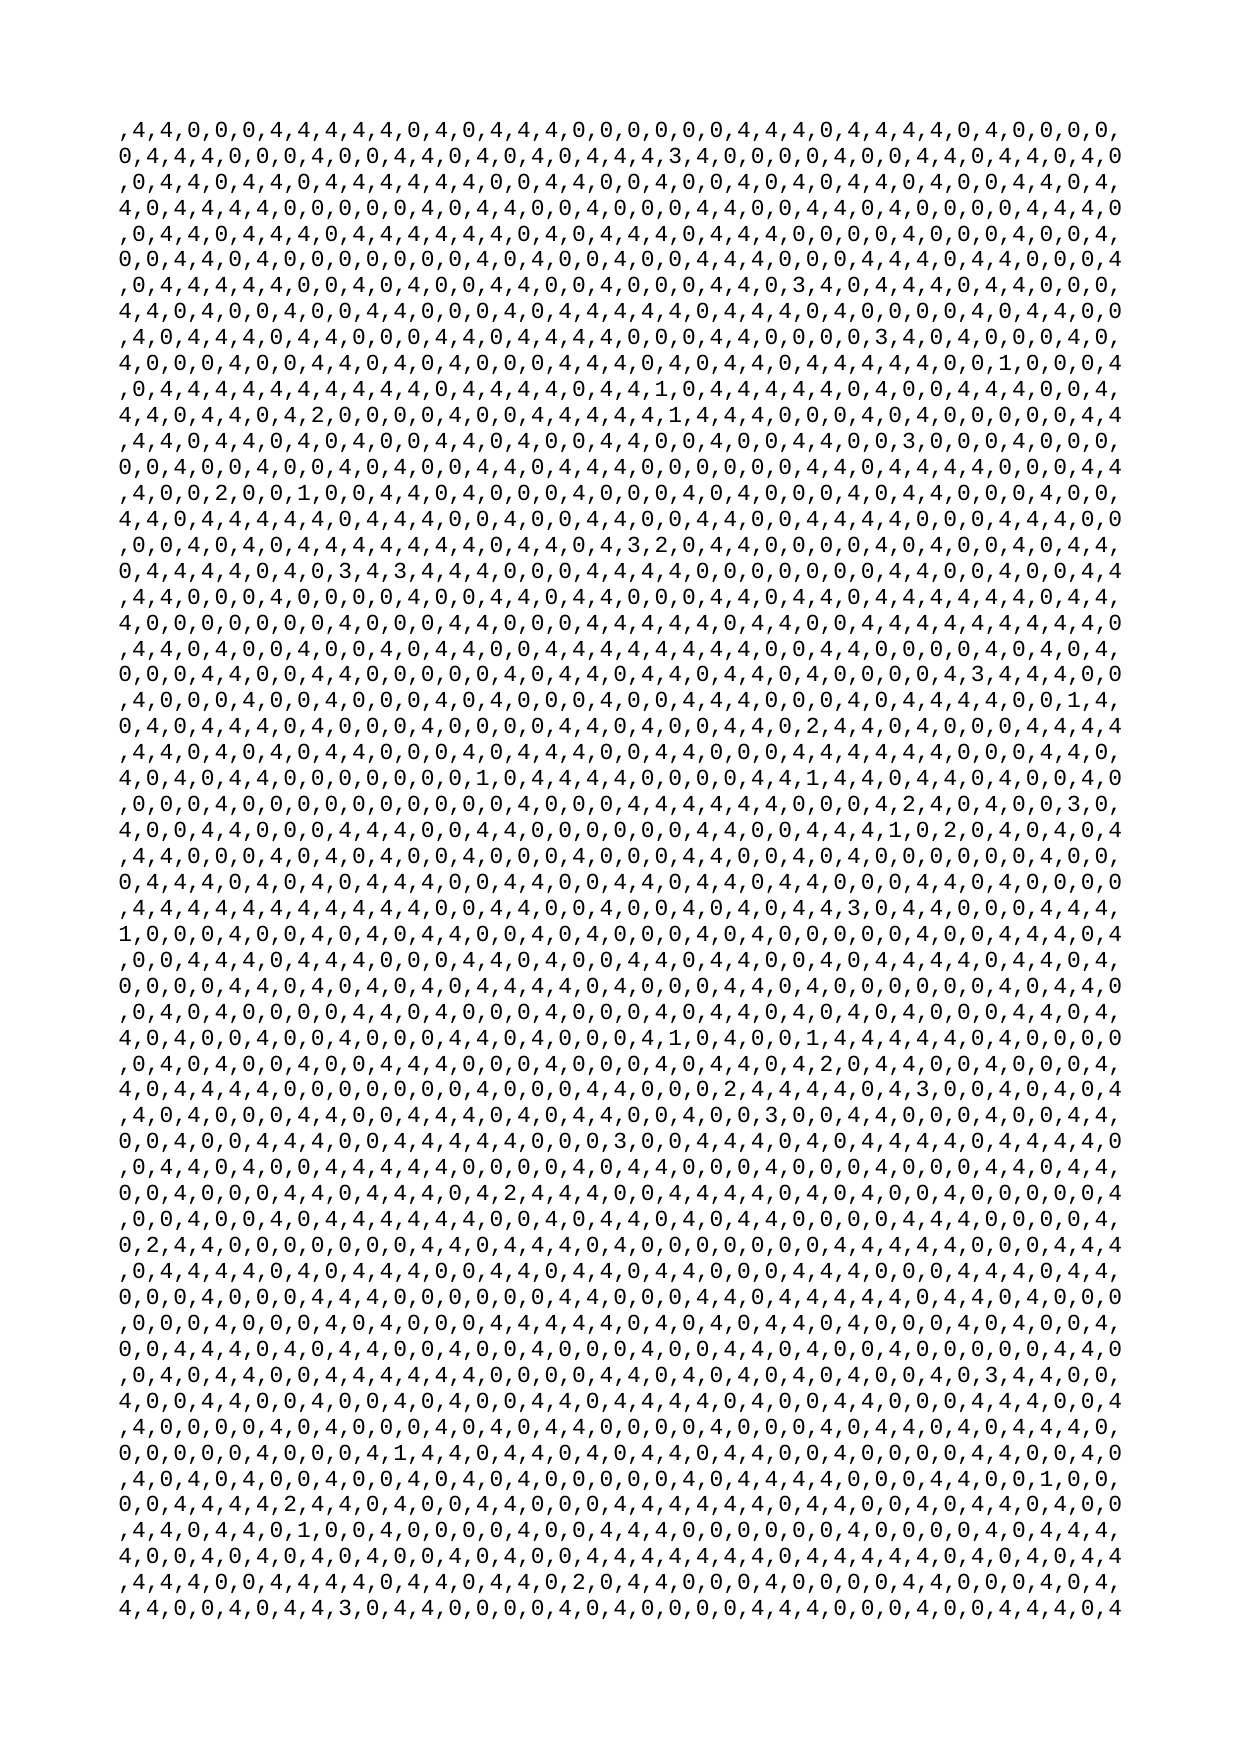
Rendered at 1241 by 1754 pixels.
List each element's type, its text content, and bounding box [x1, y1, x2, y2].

text ,4,4,0,0,0,4,4,4,4,4,0,4,0,4,4,4,0,0,0,0,0,0,4,4,4,0,4,4,4,4,0,4,0,0,0,0,0,4,4,4,0,0,0,4,0,0,4,4,0,4,0,4,0,4,4,4,3,4,0,0,0,0,4,0,0,4,4,0,4,4,0,4,0,0,4,4,0,4,4,0,4,4,4,4,4,4,0,0,4,4,0,0,4,0,0,4,0,4,0,4,4,0,4,0,0,4,4,0,4,4,0,4,4,4,4,0,0,0,0,0,4,0,4,4,0,0,4,0,0,0,4,4,0,0,4,4,0,4,0,0,0,0,4,4,4,0,0,4,4,0,4,4,4,0,4,4,4,4,4,4,0,4,0,4,4,4,0,4,4,4,0,0,0,0,4,0,0,0,4,0,0,4,0,0,4,4,0,4,0,0,0,0,0,0,0,4,0,4,0,0,4,0,0,4,4,4,0,0,0,4,4,4,0,4,4,0,0,0,4,0,4,4,4,4,4,0,0,4,0,4,0,0,4,4,0,0,4,0,0,0,4,4,0,3,4,0,4,4,4,0,4,4,0,0,0,4,4,0,4,0,0,4,0,0,4,4,0,0,0,4,0,4,4,4,4,4,0,4,4,4,0,4,0,0,0,0,4,0,4,4,0,0,4,0,4,4,4,0,4,4,0,0,0,4,4,0,4,4,4,4,0,0,0,4,4,0,0,0,0,3,4,0,4,0,0,0,4,0,4,0,0,0,4,0,0,4,4,0,4,0,4,0,0,0,4,4,4,0,4,0,4,4,0,4,4,4,4,4,0,0,1,0,0,0,4,0,4,4,4,4,4,4,4,4,4,4,0,4,4,4,4,0,4,4,1,0,4,4,4,4,4,0,4,0,0,4,4,4,0,0,4,4,4,0,4,4,0,4,2,0,0,0,0,4,0,0,4,4,4,4,4,1,4,4,4,0,0,0,4,0,4,0,0,0,0,0,4,4,4,4,0,4,4,0,4,0,4,0,0,4,4,0,4,0,0,4,4,0,0,4,0,0,4,4,0,0,3,0,0,0,4,0,0,0,0,0,4,0,0,4,0,0,4,0,4,0,0,4,4,0,4,4,4,0,0,0,0,0,0,4,4,0,4,4,4,4,0,0,0,4,4,4,0,0,2,0,0,1,0,0,4,4,0,4,0,0,0,4,0,0,0,4,0,4,0,0,0,4,0,4,4,0,0,0,4,0,0,4,4,0,4,4,4,4,4,0,4,4,4,0,0,4,0,0,4,4,0,0,4,4,0,0,4,4,4,4,0,0,0,4,4,4,0,0,0,0,4,0,4,0,4,4,4,4,4,4,4,0,4,4,0,4,3,2,0,4,4,0,0,0,0,4,0,4,0,0,4,0,4,4,0,4,4,4,4,0,4,0,3,4,3,4,4,4,0,0,0,4,4,4,4,0,0,0,0,0,0,0,4,4,0,0,4,0,0,4,4,4,4,0,0,0,4,0,0,0,0,4,0,0,4,4,0,4,4,0,0,0,4,4,0,4,4,0,4,4,4,4,4,4,0,4,4,4,0,0,0,0,0,0,0,4,0,0,0,4,4,0,0,0,4,4,4,4,4,0,4,4,0,0,4,4,4,4,4,4,4,4,4,0,4,4,0,4,0,0,4,0,0,4,0,4,4,0,0,4,4,4,4,4,4,4,4,0,0,4,4,0,0,0,0,4,0,4,0,4,0,0,0,4,4,0,0,4,4,0,0,0,0,0,4,0,4,4,0,4,4,0,4,4,0,4,0,0,0,0,4,3,4,4,4,0,0,4,0,0,0,4,0,0,4,0,0,0,4,0,4,0,0,0,4,0,0,4,4,4,0,0,0,4,0,4,4,4,4,0,0,1,4,0,4,0,4,4,4,0,4,0,0,0,4,0,0,0,0,4,4,0,4,0,0,4,4,0,2,4,4,0,4,0,0,0,4,4,4,4,4,4,0,4,0,4,0,4,4,0,0,0,4,0,4,4,4,0,0,4,4,0,0,0,4,4,4,4,4,4,0,0,0,4,4,0,4,0,4,0,4,4,0,0,0,0,0,0,0,1,0,4,4,4,4,0,0,0,0,4,4,1,4,4,0,4,4,0,4,0,0,4,0,0,0,0,4,0,0,0,0,0,0,0,0,0,0,4,0,0,0,4,4,4,4,4,4,0,0,0,4,2,4,0,4,0,0,3,0,4,0,0,4,4,0,0,0,4,4,4,0,0,4,4,0,0,0,0,0,0,4,4,0,0,4,4,4,1,0,2,0,4,0,4,0,4,4,4,0,0,0,4,0,4,0,4,0,0,4,0,0,0,4,0,0,0,4,4,0,0,4,0,4,0,0,0,0,0,0,4,0,0,0,4,4,4,0,4,0,4,0,4,4,4,0,0,4,4,0,0,4,4,0,4,4,0,4,4,0,0,0,4,4,0,4,0,0,0,0,4,4,4,4,4,4,4,4,4,4,4,0,0,4,4,0,0,4,0,0,4,0,4,0,4,4,3,0,4,4,0,0,0,4,4,4,1,0,0,0,4,0,0,4,0,4,0,4,4,0,0,4,0,4,0,0,0,4,0,4,0,0,0,0,0,4,0,0,4,4,4,0,4,0,0,4,4,4,0,4,4,4,0,0,0,4,4,0,4,0,0,4,4,0,4,4,0,0,4,0,4,4,4,4,0,4,4,0,4,0,0,0,0,4,4,0,4,0,4,0,4,0,4,4,4,4,0,4,0,0,0,4,4,0,4,0,0,0,0,0,0,4,0,4,4,0,0,4,0,4,0,0,0,0,4,4,0,4,0,0,0,4,0,0,0,4,0,4,4,0,4,0,4,0,4,0,0,0,4,4,0,4,4,0,4,0,0,4,0,0,4,0,0,0,4,4,0,4,0,0,0,4,1,0,4,0,0,1,4,4,4,4,4,0,4,0,0,0,0,0,4,0,4,0,0,4,0,0,4,4,4,0,0,0,4,0,0,0,4,0,4,4,0,4,2,0,4,4,0,0,4,0,0,0,4,4,0,4,4,4,4,0,0,0,0,0,0,0,4,0,0,0,4,4,0,0,0,2,4,4,4,4,0,4,3,0,0,4,0,4,0,4,4,0,4,0,0,0,4,4,0,0,4,4,4,0,4,0,4,4,0,0,4,0,0,3,0,0,4,4,0,0,0,4,0,0,4,4,0,0,4,0,0,4,4,4,0,0,4,4,4,4,4,0,0,0,3,0,0,4,4,4,0,4,0,4,4,4,4,0,4,4,4,4,0,0,4,4,0,4,0,0,4,4,4,4,4,0,0,0,0,4,0,4,4,0,0,0,4,0,0,0,4,0,0,0,4,4,0,4,4,0,0,4,0,0,0,4,4,0,4,4,4,0,4,2,4,4,4,0,0,4,4,4,4,0,4,0,4,0,0,4,0,0,0,0,0,4,0,0,4,0,0,4,0,4,4,4,4,4,4,0,0,4,0,4,4,0,4,0,4,4,0,0,0,0,4,4,4,0,0,0,0,4,0,2,4,4,0,0,0,0,0,0,0,4,4,0,4,4,4,0,4,0,0,0,0,0,0,0,4,4,4,4,4,0,0,0,4,4,4,0,4,4,4,4,0,4,0,4,4,4,0,0,4,4,0,4,4,0,4,4,0,0,0,4,4,4,0,0,0,4,4,4,0,4,4,0,0,0,4,0,0,0,4,4,4,0,0,0,0,0,0,4,4,0,0,0,4,4,0,4,4,4,4,4,0,4,4,0,4,0,0,0,0,0,0,4,0,0,0,4,0,4,0,0,0,4,4,4,4,4,0,4,0,4,0,4,4,0,4,0,0,0,4,0,4,0,0,4,0,0,4,4,4,0,4,0,4,4,0,0,4,0,0,4,0,0,0,4,0,0,4,4,0,4,0,0,4,0,0,0,0,0,4,4,0,0,4,0,4,4,0,0,4,4,4,4,4,4,0,0,0,0,4,4,0,4,0,4,0,4,0,4,0,0,4,0,3,4,4,0,0,4,0,0,4,4,0,0,4,0,0,4,0,4,0,0,4,4,0,4,4,4,4,0,4,0,0,4,4,0,0,0,4,4,4,0,0,4,4,0,0,0,0,4,0,4,0,0,0,4,0,4,0,4,4,0,0,0,0,4,0,0,0,4,0,4,4,0,4,0,4,4,4,0,0,0,0,0,0,4,0,0,0,4,1,4,4,0,4,4,0,4,0,4,4,0,4,4,0,0,4,0,0,0,0,4,4,0,0,4,0,4,0,4,0,4,0,0,4,0,0,4,0,4,0,4,0,0,0,0,0,4,0,4,4,4,4,0,0,0,4,4,0,0,1,0,0,0,0,4,4,4,4,2,4,4,0,4,0,0,4,4,0,0,0,4,4,4,4,4,4,0,4,4,0,0,4,0,4,4,0,4,0,0,4,4,0,4,4,0,1,0,0,4,0,0,0,0,4,0,0,4,4,4,0,0,0,0,0,0,4,0,0,0,0,4,0,4,4,4,4,0,0,4,0,4,0,4,0,4,0,0,4,0,4,0,0,4,4,4,4,4,4,4,0,4,4,4,4,4,0,4,0,4,0,4,4,4,4,4,0,0,4,4,4,4,0,4,4,0,4,4,0,2,0,4,4,0,0,0,4,0,0,0,0,4,4,0,0,0,4,0,4,4,4,0,0,4,0,4,4,3,0,4,4,0,0,0,0,4,0,4,0,0,0,0,4,4,4,0,0,0,4,0,0,4,4,4,0,4 [118, 118, 1122, 1622]
